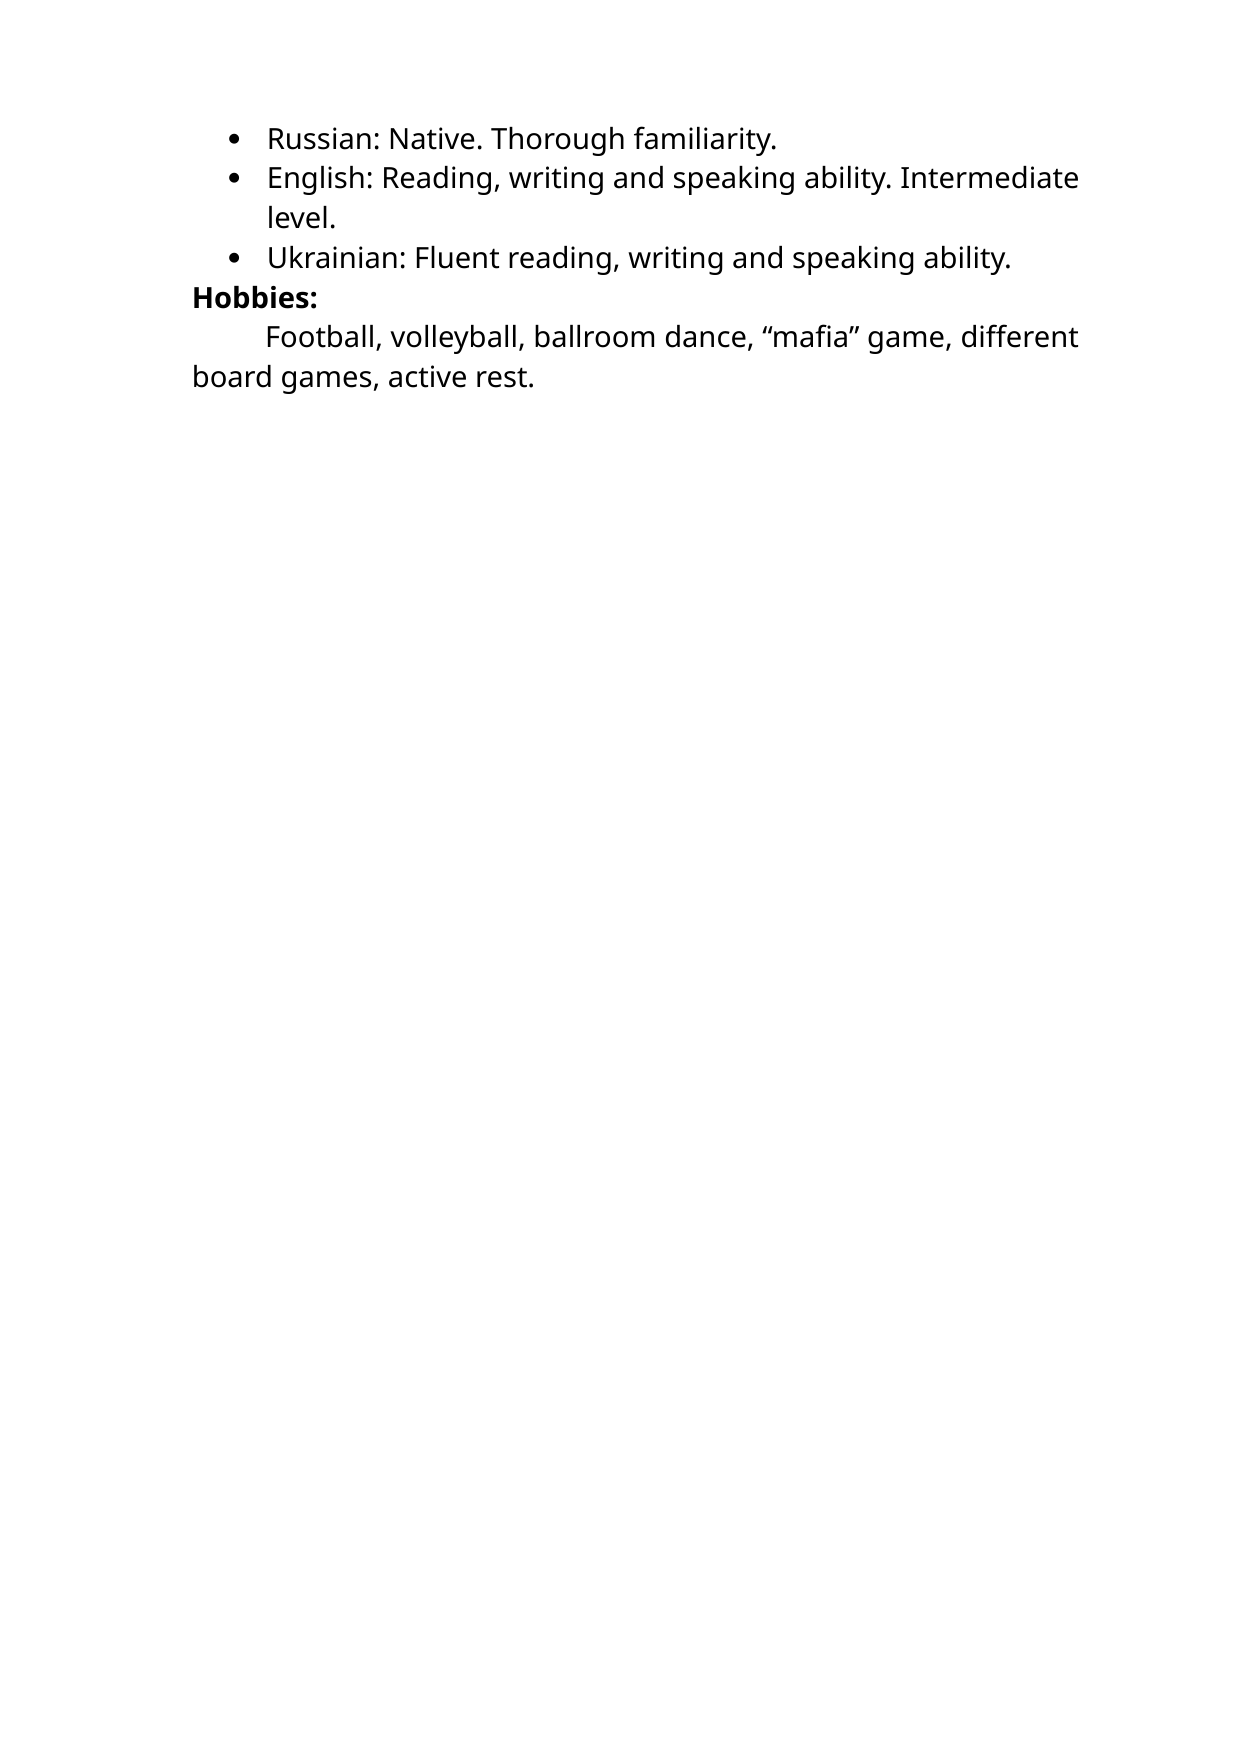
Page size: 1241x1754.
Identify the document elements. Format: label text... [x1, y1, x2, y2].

list Ukrainian: Fluent reading, writing and speaking ability. [229, 237, 1122, 277]
text Hobbies: [118, 277, 1122, 317]
list Russian: Native. Thorough familiarity. [229, 118, 1122, 158]
list English: Reading, writing and speaking ability. Intermediate level. [229, 158, 1122, 237]
text Football, volleyball, ballroom dance, “mafia” game, different board games, active rest. [192, 317, 1122, 396]
